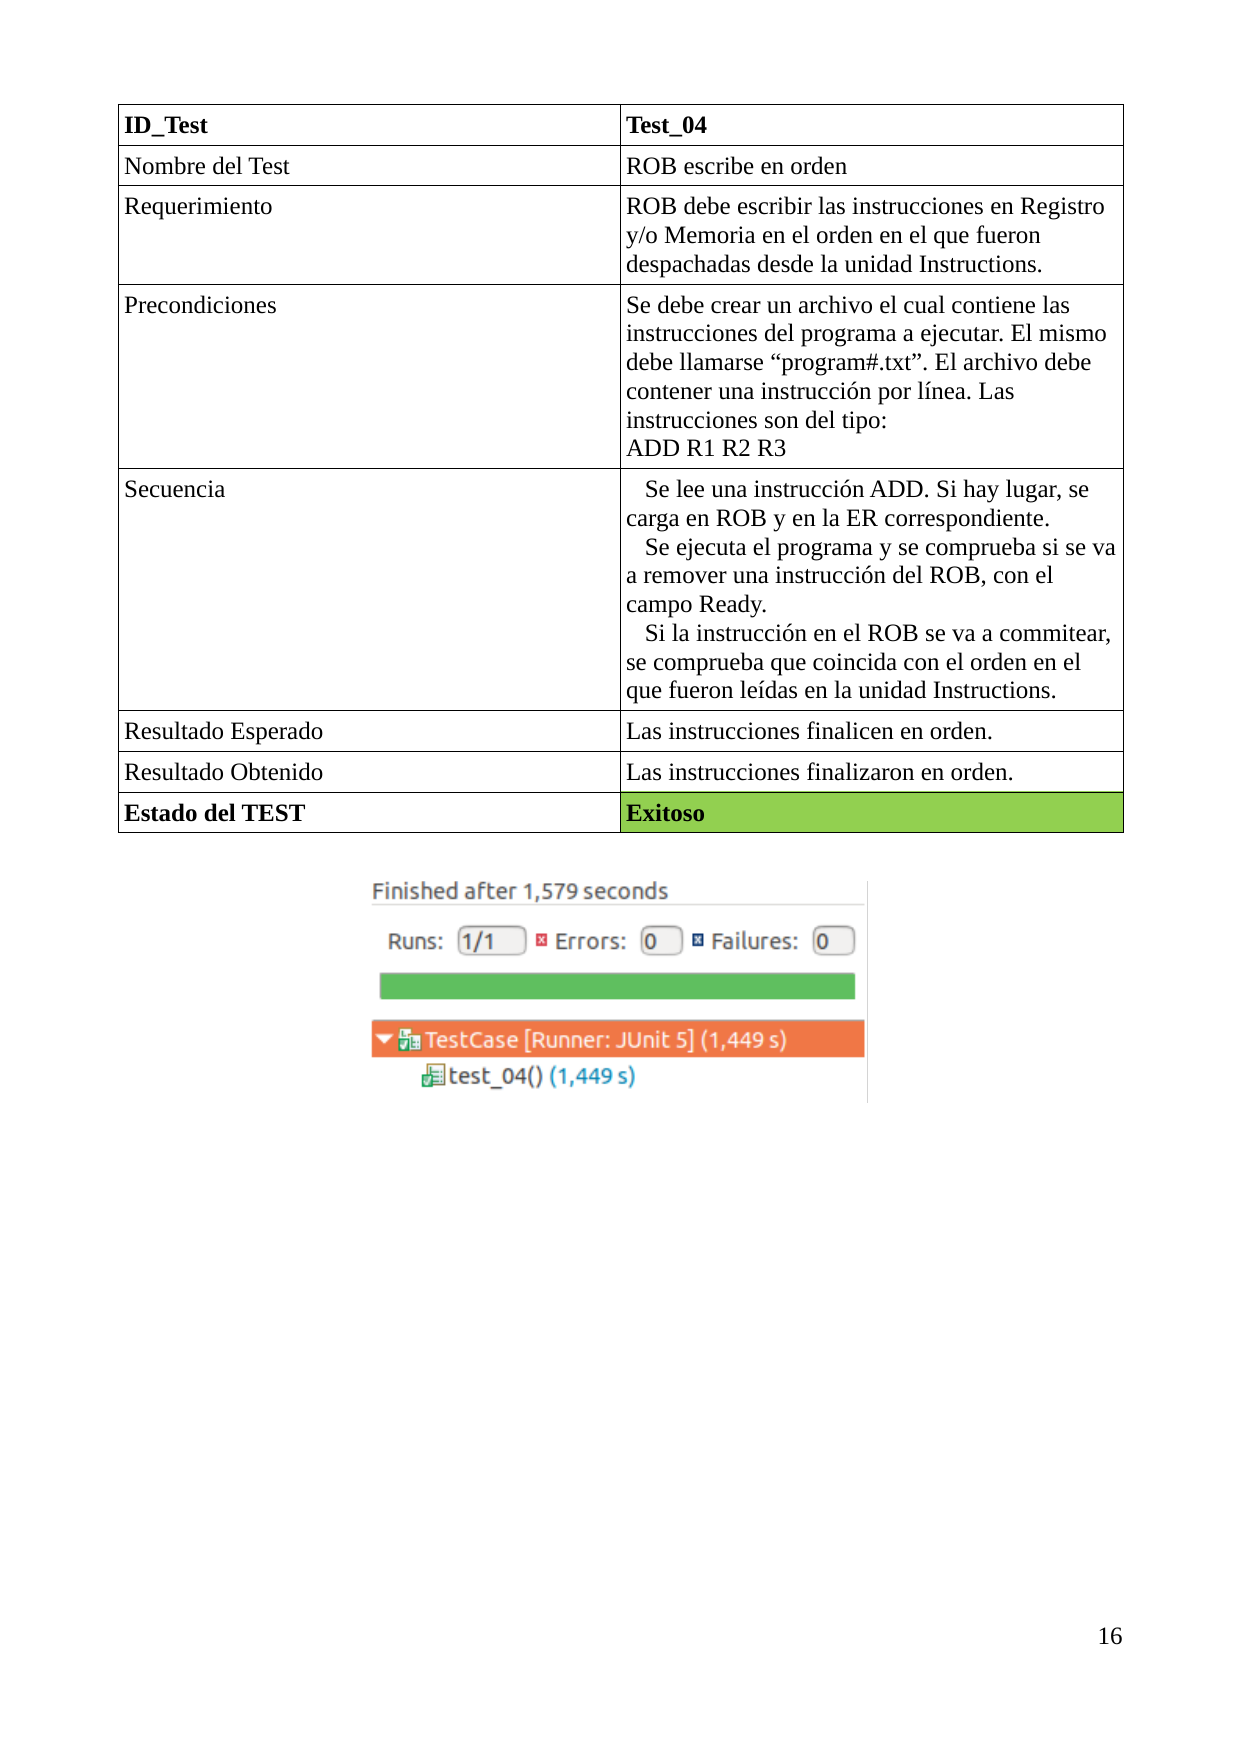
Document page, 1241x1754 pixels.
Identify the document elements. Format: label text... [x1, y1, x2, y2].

table_cell Las instrucciones finalicen en orden. [621, 711, 1123, 751]
table_cell Se debe crear un archivo el cual contiene las instrucciones del programa a ejecutar. El mismo debe llamarse “program#.txt”. El archivo debe contener una instrucción por línea. Las instrucciones son del tipo: ADD R1 R2 R3 [621, 285, 1123, 468]
table_header ID_Test [119, 105, 620, 144]
table_header Test_04 [621, 105, 1123, 144]
table_cell Se lee una instrucción ADD. Si hay lugar, se carga en ROB y en la ER correspondiente. Se ejecuta el programa y se comprueba si se va a remover una instrucción del ROB, con el campo Ready. Si la instrucción en el ROB se va a commitear, se comprueba que coincida con el orden en el que fueron leídas en la unidad Instructions. [621, 469, 1123, 710]
table_cell Requerimiento [119, 186, 620, 283]
table_cell ROB debe escribir las instrucciones en Registro y/o Memoria en el orden en el que fueron despachadas desde la unidad Instructions. [621, 186, 1123, 283]
table_cell Resultado Esperado [119, 711, 620, 751]
table_cell ROB escribe en orden [621, 146, 1123, 185]
table_cell Las instrucciones finalizaron en orden. [621, 752, 1123, 791]
table_cell Resultado Obtenido [119, 752, 620, 791]
table_cell Exitoso [621, 793, 1123, 832]
table_cell Secuencia [119, 469, 620, 710]
table_cell Precondiciones [119, 285, 620, 468]
table_cell Estado del TEST [119, 793, 620, 832]
table_cell Nombre del Test [119, 146, 620, 185]
